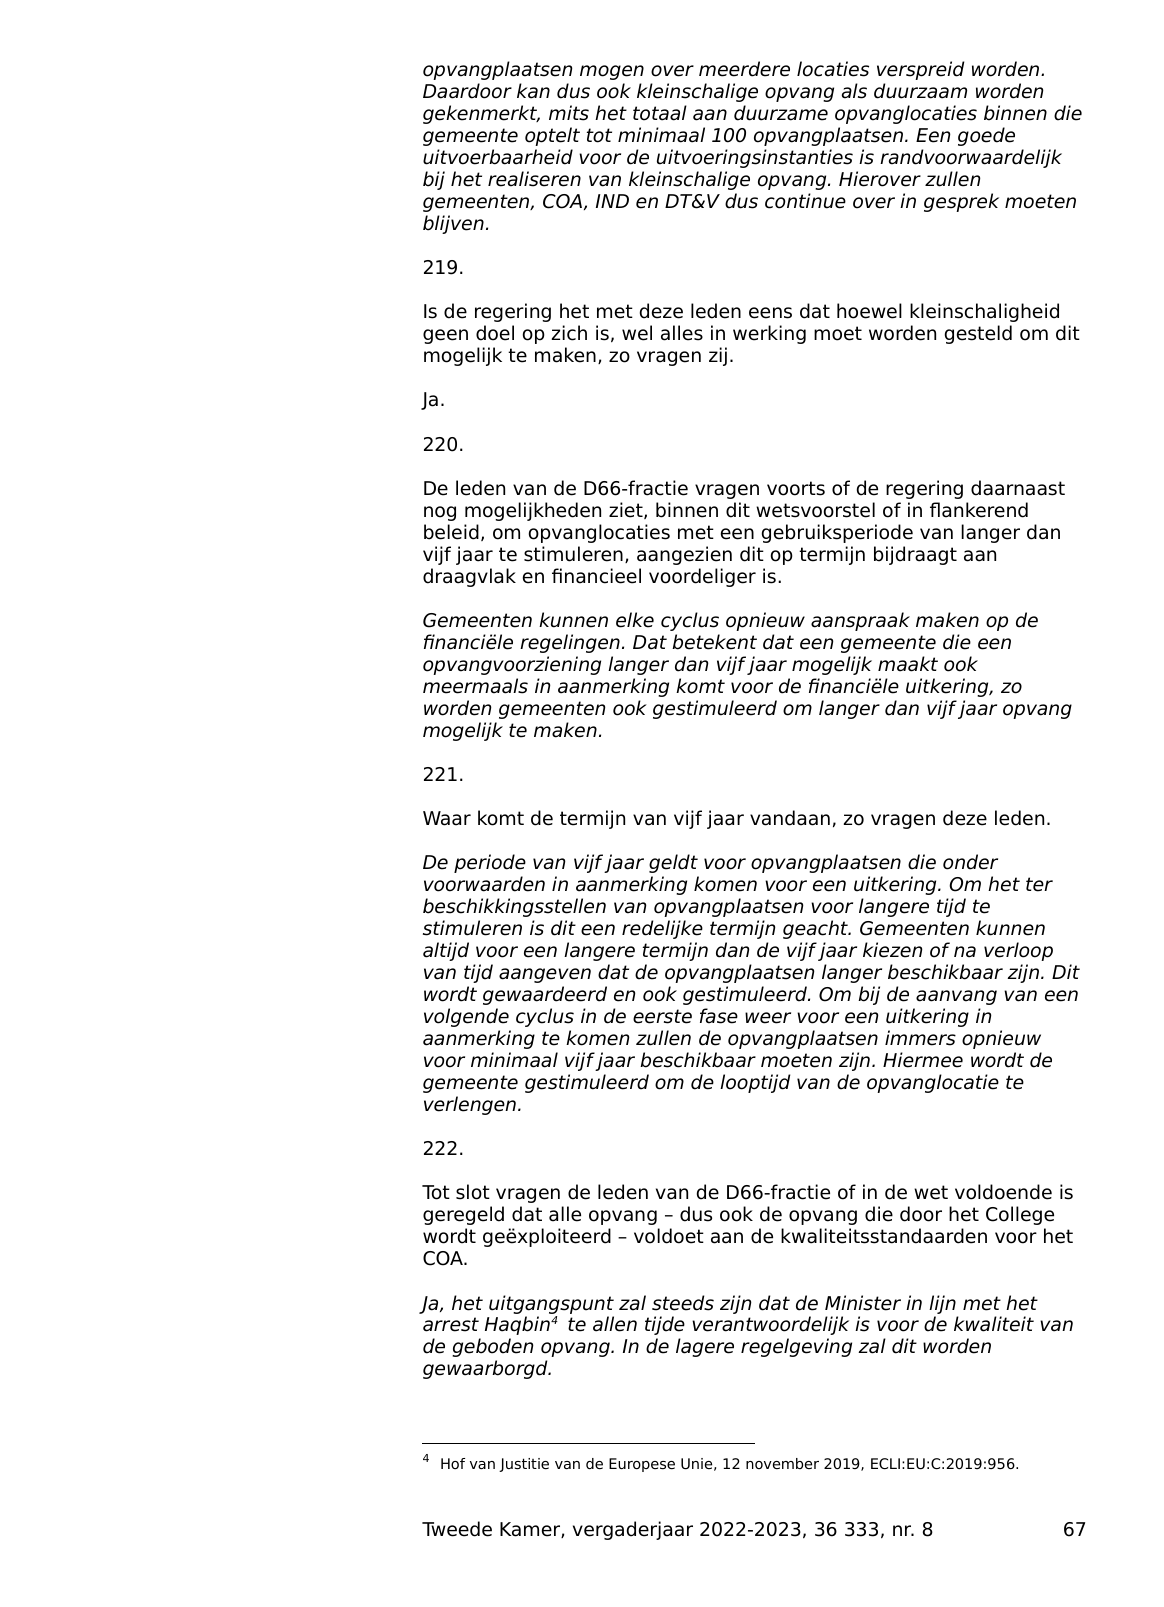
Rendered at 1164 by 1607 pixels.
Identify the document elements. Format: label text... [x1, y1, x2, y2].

text De leden van de D66-fractie vragen voorts of de regering daarnaast nog mogelijkheden ziet, binnen dit wetsvoorstel of in flankerend beleid, om opvanglocaties met een gebruiksperiode van langer dan vijf jaar te stimuleren, aangezien dit op termijn bijdraagt aan draagvlak en financieel voordeliger is. [422, 478, 1087, 588]
text Is de regering het met deze leden eens dat hoewel kleinschaligheid geen doel op zich is, wel alles in werking moet worden gesteld om dit mogelijk te maken, zo vragen zij. [422, 301, 1087, 367]
subtitle 220. [422, 433, 1087, 456]
text Ja, het uitgangspunt zal steeds zijn dat de Minister in lijn met het arrest Haqbin te allen tijde verantwoordelijk is voor de kwaliteit van de geboden opvang. In de lagere regelgeving zal dit worden gewaarborgd. [422, 1292, 1087, 1380]
text Hof van Justitie van de Europese Unie, 12 november 2019, ECLI:EU:C:2019:956. [422, 1452, 1087, 1474]
text Ja. [422, 389, 1087, 411]
text Waar komt de termijn van vijf jaar vandaan, zo vragen deze leden. [422, 808, 1087, 830]
text De periode van vijf jaar geldt voor opvangplaatsen die onder voorwaarden in aanmerking komen voor een uitkering. Om het ter beschikkingsstellen van opvangplaatsen voor langere tijd te stimuleren is dit een redelijke termijn geacht. Gemeenten kunnen altijd voor een langere termijn dan de vijf jaar kiezen of na verloop van tijd aangeven dat de opvangplaatsen langer beschikbaar zijn. Dit wordt gewaardeerd en ook gestimuleerd. Om bij de aanvang van een volgende cyclus in de eerste fase weer voor een uitkering in aanmerking te komen zullen de opvangplaatsen immers opnieuw voor minimaal vijf jaar beschikbaar moeten zijn. Hiermee wordt de gemeente gestimuleerd om de looptijd van de opvanglocatie te verlengen. [422, 852, 1087, 1116]
text opvangplaatsen mogen over meerdere locaties verspreid worden. Daardoor kan dus ook kleinschalige opvang als duurzaam worden gekenmerkt, mits het totaal aan duurzame opvanglocaties binnen die gemeente optelt tot minimaal 100 opvangplaatsen. Een goede uitvoerbaarheid voor de uitvoeringsinstanties is randvoorwaardelijk bij het realiseren van kleinschalige opvang. Hierover zullen gemeenten, COA, IND en DT&V dus continue over in gesprek moeten blijven. [422, 59, 1087, 235]
text Gemeenten kunnen elke cyclus opnieuw aanspraak maken op de financiële regelingen. Dat betekent dat een gemeente die een opvangvoorziening langer dan vijf jaar mogelijk maakt ook meermaals in aanmerking komt voor de financiële uitkering, zo worden gemeenten ook gestimuleerd om langer dan vijf jaar opvang mogelijk te maken. [422, 610, 1087, 742]
subtitle 219. [422, 257, 1087, 279]
subtitle 221. [422, 764, 1087, 786]
text Tot slot vragen de leden van de D66-fractie of in de wet voldoende is geregeld dat alle opvang – dus ook de opvang die door het College wordt geëxploiteerd – voldoet aan de kwaliteitsstandaarden voor het COA. [422, 1182, 1087, 1270]
subtitle 222. [422, 1138, 1087, 1160]
